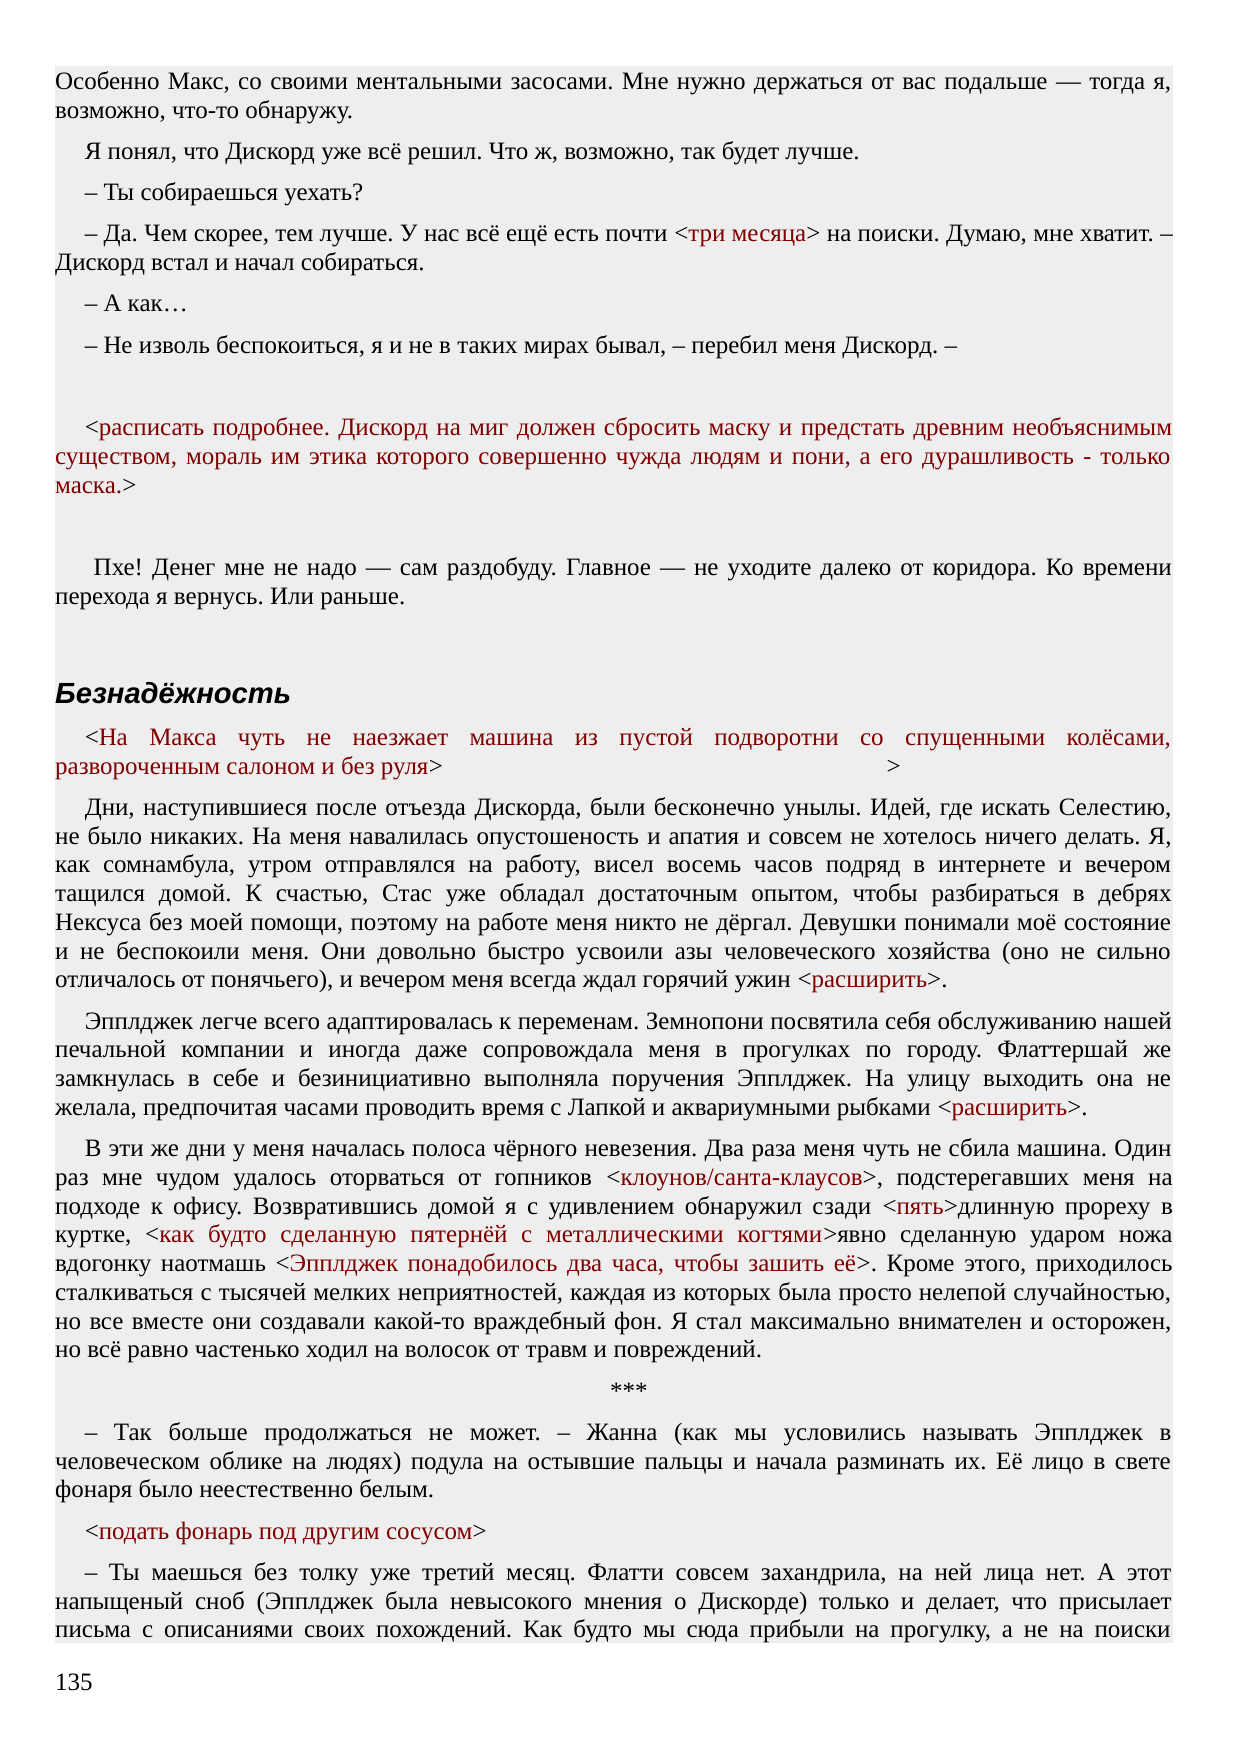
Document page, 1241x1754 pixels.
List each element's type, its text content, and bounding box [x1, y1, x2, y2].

text В эти же дни у меня началась полоса чёрного невезения. Два раза меня чуть не сбила машина. Один раз мне чудом удалось оторваться от гопников <клоунов/санта-клаусов>, подстерегавших меня на подходе к офису. Возвратившись домой я с удивлением обнаружил сзади <пять>длинную прореху в куртке, <как будто сделанную пятернёй с металлическими когтями>явно сделанную ударом ножа вдогонку наотмашь <Эпплджек понадобилось два часа, чтобы зашить её>. Кроме этого, приходилось сталкиваться с тысячей мелких неприятностей, каждая из которых была просто нелепой случайностью, но все вместе они создавали какой-то враждебный фон. Я стал максимально внимателен и осторожен, но всё равно частенько ходил на волосок от травм и повреждений. [55, 1133, 1173, 1363]
text – Так больше продолжаться не может. – Жанна (как мы условились называть Эпплджек в человеческом облике на людях) подула на остывшие пальцы и начала разминать их. Её лицо в свете фонаря было неестественно белым. [55, 1417, 1173, 1503]
text – Да. Чем скорее, тем лучше. У нас всё ещё есть почти <три месяца> на поиски. Думаю, мне хватит. – Дискорд встал и начал собираться. [55, 218, 1173, 276]
text Дни, наступившиеся после отъезда Дискорда, были бесконечно унылы. Идей, где искать Селестию, не было никаких. На меня навалилась опустошеность и апатия и совсем не хотелось ничего делать. Я, как сомнамбула, утром отправлялся на работу, висел восемь часов подряд в интернете и вечером тащился домой. К счастью, Стас уже обладал достаточным опытом, чтобы разбираться в дебрях Нексуса без моей помощи, поэтому на работе меня никто не дёргал. Девушки понимали моё состояние и не беспокоили меня. Они довольно быстро усвоили азы человеческого хозяйства (оно не сильно отличалось от понячьего), и вечером меня всегда ждал горячий ужин <расширить>. [55, 792, 1173, 993]
text – Ты собираешься уехать? [55, 177, 1173, 206]
text Особенно Макс, со своими ментальными засосами. Мне нужно держаться от вас подальше — тогда я, возможно, что-то обнаружу. [55, 66, 1173, 123]
text – Не изволь беспокоиться, я и не в таких мирах бывал, – перебил меня Дискорд. – [55, 330, 1173, 358]
subtitle Безнадёжность [55, 676, 1173, 709]
text *** [55, 1376, 1173, 1404]
text Я понял, что Дискорд уже всё решил. Что ж, возможно, так будет лучше. [55, 136, 1173, 165]
text Эпплджек легче всего адаптировалась к переменам. Земнопони посвятила себя обслуживанию нашей печальной компании и иногда даже сопровождала меня в прогулках по городу. Флаттершай же замкнулась в себе и безинициативно выполняла поручения Эпплджек. На улицу выходить она не желала, предпочитая часами проводить время с Лапкой и аквариумными рыбками <расширить>. [55, 1006, 1173, 1121]
text – А как… [55, 288, 1173, 317]
text <расписать подробнее. Дискорд на миг должен сбросить маску и предстать древним необъяснимым существом, мораль им этика которого совершенно чужда людям и пони, а его дурашливость - только маска.> [55, 412, 1173, 498]
text <На Макса чуть не наезжает машина из пустой подворотни со спущенными колёсами, развороченным салоном и без руля> > [55, 722, 1173, 779]
text <подать фонарь под другим сосусом> [55, 1516, 1173, 1544]
text – Ты маешься без толку уже третий месяц. Флатти совсем захандрила, на ней лица нет. А этот напыщеный сноб (Эпплджек была невысокого мнения о Дискорде) только и делает, что присылает письма с описаниями своих похождений. Как будто мы сюда прибыли на прогулку, а не на поиски [55, 1557, 1173, 1643]
text Пхе! Денег мне не надо — сам раздобуду. Главное — не уходите далеко от коридора. Ко времени перехода я вернусь. Или раньше. [55, 552, 1173, 610]
